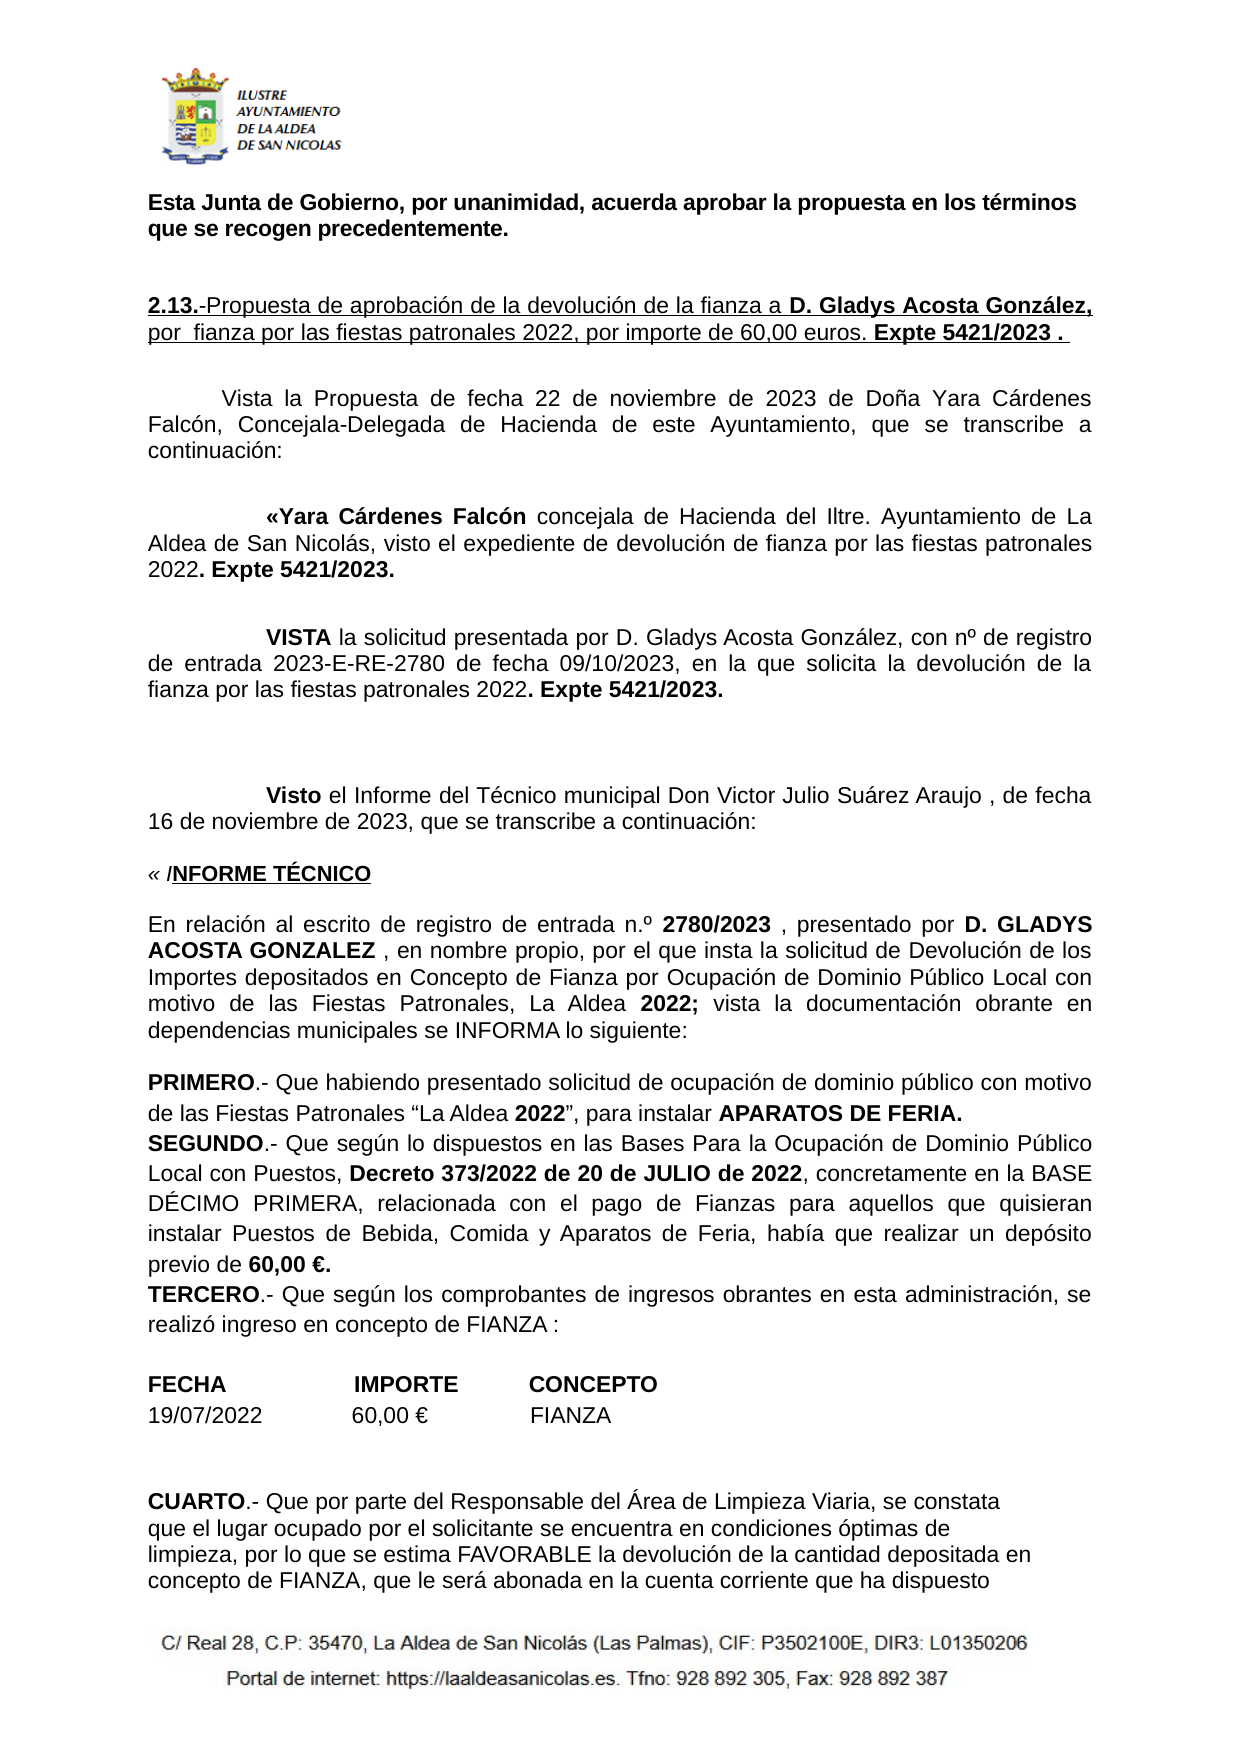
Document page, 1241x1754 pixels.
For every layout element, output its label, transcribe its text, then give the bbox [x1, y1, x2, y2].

text Visto el Informe del Técnico municipal Don Victor Julio Suárez Araujo , de fecha 16 de noviembre de 2023, que se transcribe a continuación: [148, 782, 1093, 834]
picture [149, 1627, 1034, 1694]
text Esta Junta de Gobierno, por unanimidad, acuerda aprobar la propuesta en los términos que se recogen precedentemente. [148, 188, 1078, 241]
text SEGUNDO.- Que según lo dispuestos en las Bases Para la Ocupación de Dominio Público Local con Puestos, Decreto 373/2022 de 20 de JULIO de 2022, concretamente en la BASE DÉCIMO PRIMERA, relacionada con el pago de Fianzas para aquellos que quisieran instalar Puestos de Bebida, Comida y Aparatos de Feria, había que realizar un depósito previo de 60,00 €. [148, 1130, 1093, 1277]
text PRIMERO.- Que habiendo presentado solicitud de ocupación de dominio público con motivo de las Fiestas Patronales “La Aldea 2022”, para instalar APARATOS DE FERIA. [148, 1069, 1093, 1126]
text TERCERO.- Que según los comprobantes de ingresos obrantes en esta administración, se realizó ingreso en concepto de FIANZA : [148, 1281, 1093, 1337]
text por fianza por las fiestas patronales 2022, por importe de 60,00 euros. Expte 5421/2023 . [148, 316, 1093, 345]
text VISTA la solicitud presentada por D. Gladys Acosta González, con nº de registro de entrada 2023-E-RE-2780 de fecha 09/10/2023, en la que solicita la devolución de la fianza por las fiestas patronales 2022. Expte 5421/2023. [148, 623, 1093, 703]
text Vista la Propuesta de fecha 22 de noviembre de 2023 de Doña Yara Cárdenes Falcón, Concejala-Delegada de Hacienda de este Ayuntamiento, que se transcribe a continuación: [148, 385, 1093, 464]
text « INFORME TÉCNICO [148, 861, 1093, 886]
text «Yara Cárdenes Falcón concejala de Hacienda del Iltre. Ayuntamiento de La Aldea de San Nicolás, visto el expediente de devolución de fianza por las fiestas patronales 2022. Expte 5421/2023. [148, 503, 1093, 582]
text 2.13.-Propuesta de aprobación de la devolución de la fianza a D. Gladys Acosta González, [148, 292, 1093, 315]
text CUARTO.- Que por parte del Responsable del Área de Limpieza Viaria, se constata [148, 1488, 1093, 1515]
text concepto de FIANZA, que le será abonada en la cuenta corriente que ha dispuesto [148, 1567, 1093, 1594]
picture [148, 60, 357, 172]
text 19/07/2022 60,00 € FIANZA [148, 1402, 1093, 1428]
text limpieza, por lo que se estima FAVORABLE la devolución de la cantidad depositada en [148, 1541, 1093, 1567]
text que el lugar ocupado por el solicitante se encuentra en condiciones óptimas de [148, 1515, 1093, 1541]
text En relación al escrito de registro de entrada n.º 2780/2023 , presentado por D. GLADYS ACOSTA GONZALEZ , en nombre propio, por el que insta la solicitud de Devolución de los Importes depositados en Concepto de Fianza por Ocupación de Dominio Público Local con motivo de las Fiestas Patronales, La Aldea 2022; vista la documentación obrante en dependencias municipales se INFORMA lo siguiente: [148, 911, 1093, 1043]
text FECHA IMPORTE CONCEPTO [148, 1371, 1093, 1398]
